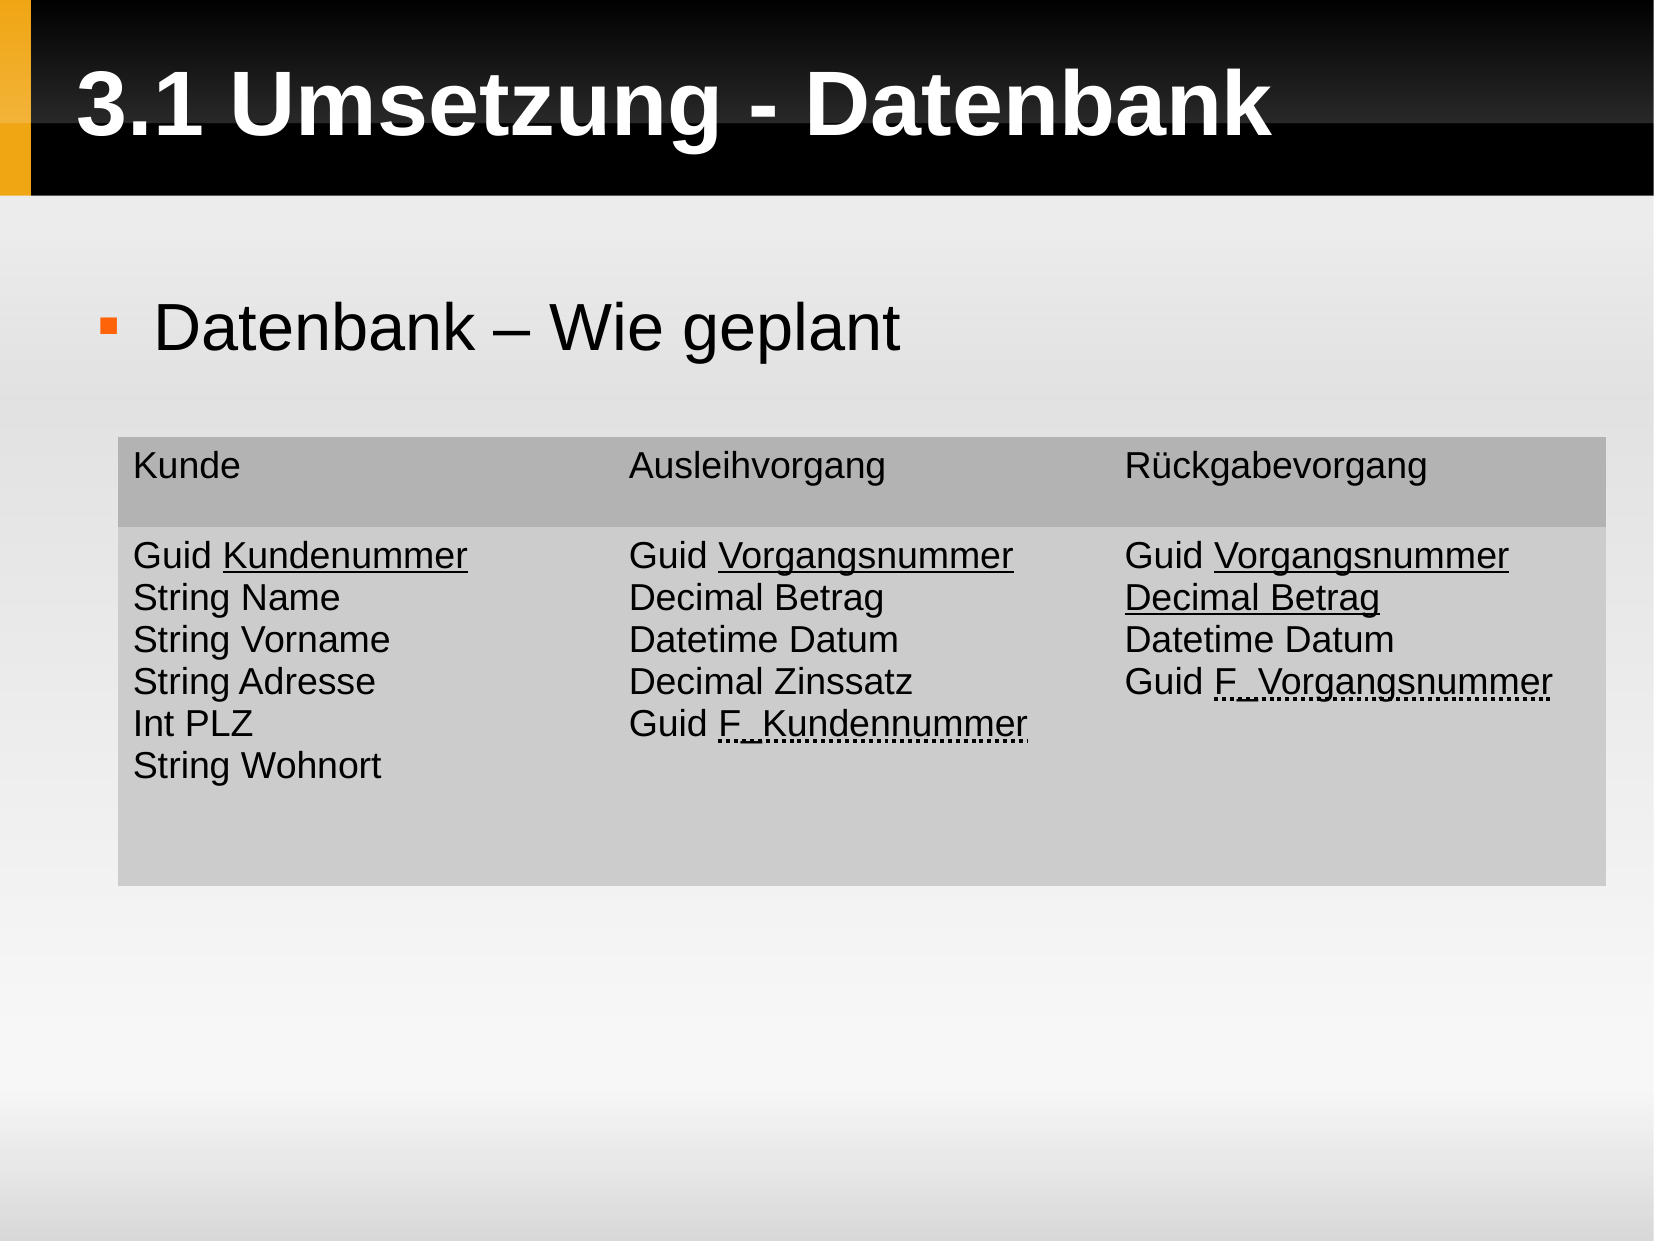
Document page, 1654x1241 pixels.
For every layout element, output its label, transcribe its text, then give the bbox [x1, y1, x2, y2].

table_header Kunde [118, 437, 614, 527]
table_header Rückgabevorgang [1110, 437, 1606, 527]
table_cell Guid Vorgangsnummer Decimal Betrag Datetime Datum Decimal Zinssatz Guid F_Kundennummer [614, 527, 1110, 886]
list Datenbank – Wie geplant [82, 290, 1571, 1109]
table_header Ausleihvorgang [614, 437, 1110, 527]
title 3.1 Umsetzung - Datenbank [76, 0, 1565, 208]
table_cell Guid Kundenummer String Name String Vorname String Adresse Int PLZ String Wohnort [118, 527, 614, 886]
picture [0, 0, 1654, 1241]
table_cell Guid Vorgangsnummer Decimal Betrag Datetime Datum Guid F_Vorgangsnummer [1110, 527, 1606, 886]
